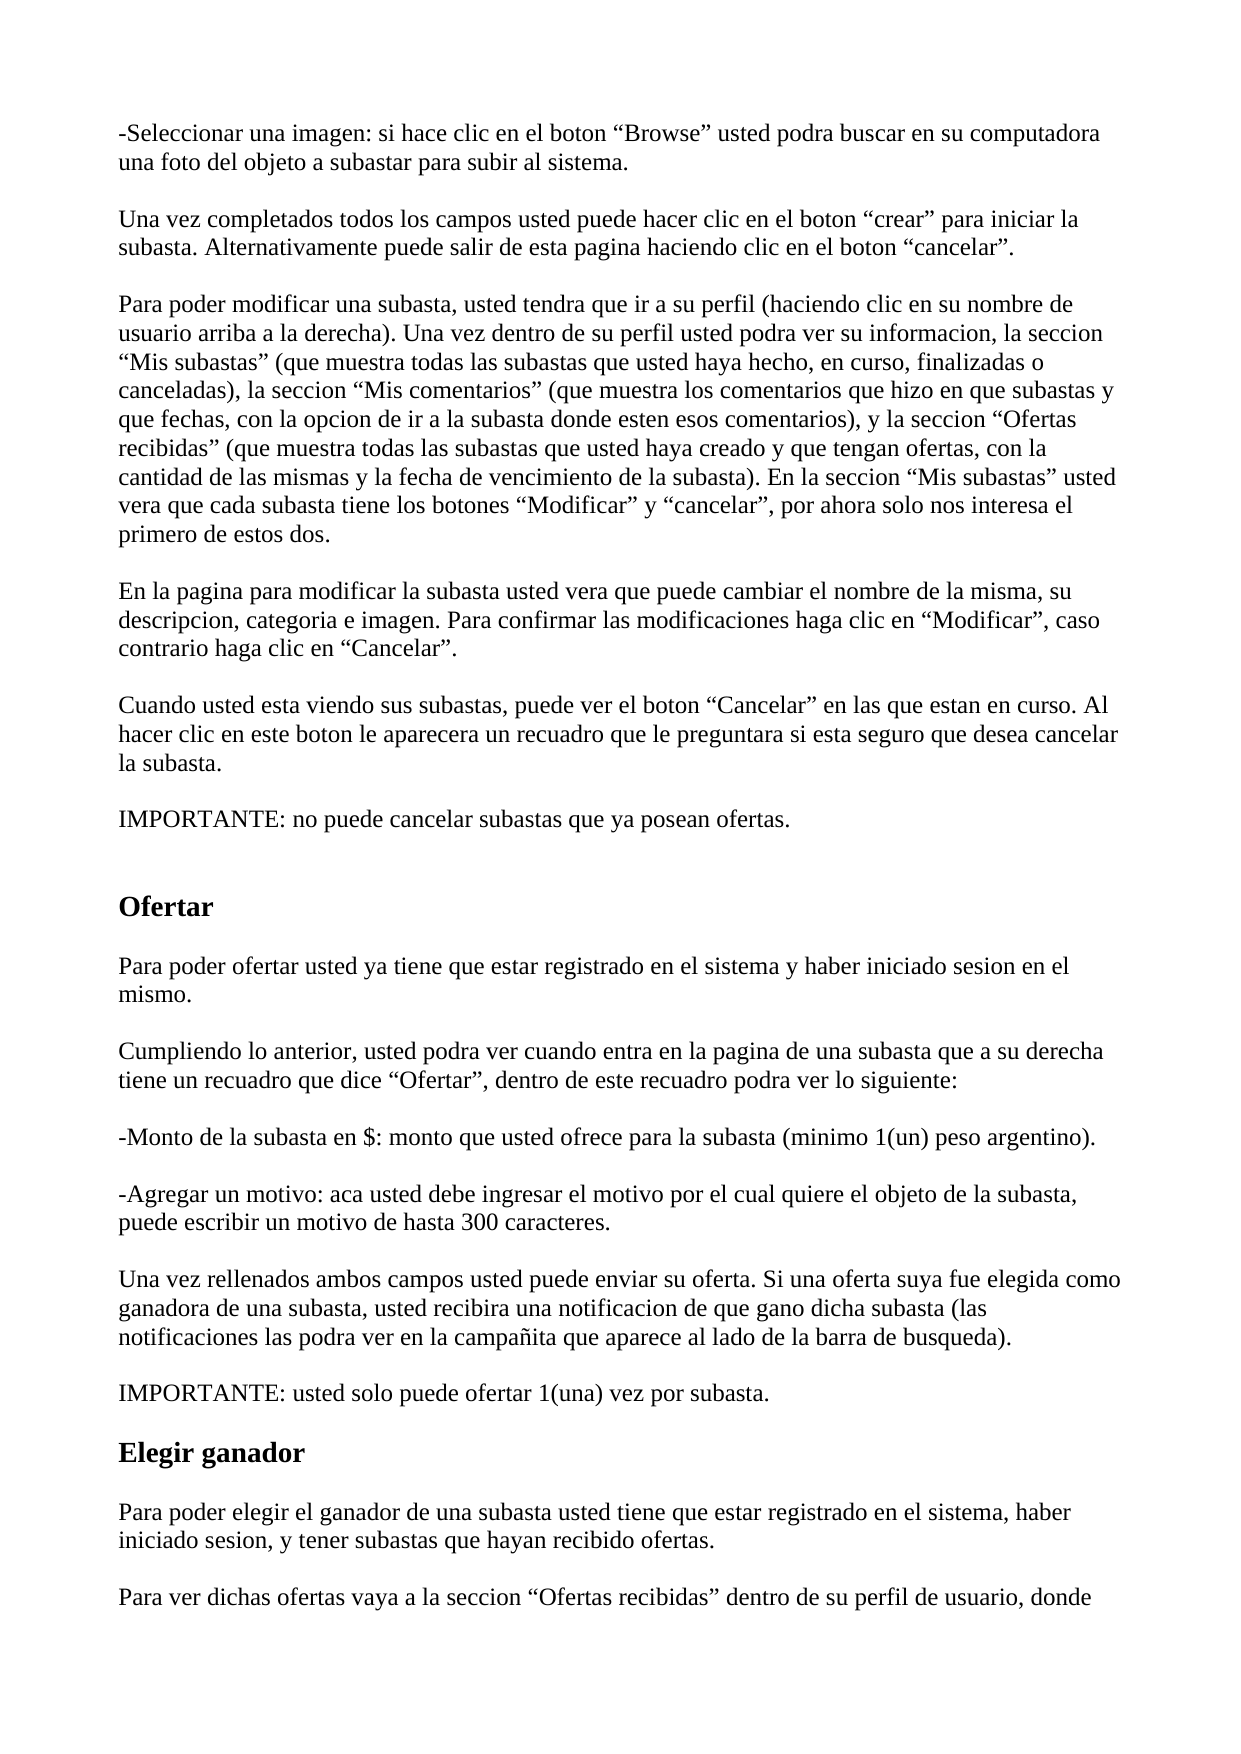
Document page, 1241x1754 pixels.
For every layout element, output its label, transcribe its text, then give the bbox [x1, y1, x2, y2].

text Cuando usted esta viendo sus subastas, puede ver el boton “Cancelar” en las que estan en curso. Al hacer clic en este boton le aparecera un recuadro que le preguntara si esta seguro que desea cancelar la subasta. [118, 690, 1122, 776]
text Para poder modificar una subasta, usted tendra que ir a su perfil (haciendo clic en su nombre de usuario arriba a la derecha). Una vez dentro de su perfil usted podra ver su informacion, la seccion “Mis subastas” (que muestra todas las subastas que usted haya hecho, en curso, finalizadas o canceladas), la seccion “Mis comentarios” (que muestra los comentarios que hizo en que subastas y que fechas, con la opcion de ir a la subasta donde esten esos comentarios), y la seccion “Ofertas recibidas” (que muestra todas las subastas que usted haya creado y que tengan ofertas, con la cantidad de las mismas y la fecha de vencimiento de la subasta). En la seccion “Mis subastas” usted vera que cada subasta tiene los botones “Modificar” y “cancelar”, por ahora solo nos interesa el primero de estos dos. [118, 289, 1122, 548]
text Para ver dichas ofertas vaya a la seccion “Ofertas recibidas” dentro de su perfil de usuario, donde [118, 1582, 1122, 1611]
text IMPORTANTE: no puede cancelar subastas que ya posean ofertas. [118, 804, 1122, 833]
text Una vez completados todos los campos usted puede hacer clic en el boton “crear” para iniciar la subasta. Alternativamente puede salir de esta pagina haciendo clic en el boton “cancelar”. [118, 204, 1122, 261]
text -Agregar un motivo: aca usted debe ingresar el motivo por el cual quiere el objeto de la subasta, puede escribir un motivo de hasta 300 caracteres. [118, 1179, 1122, 1236]
text IMPORTANTE: usted solo puede ofertar 1(una) vez por subasta. [118, 1378, 1122, 1407]
text Elegir ganador [118, 1435, 1122, 1469]
text Para poder ofertar usted ya tiene que estar registrado en el sistema y haber iniciado sesion en el mismo. [118, 951, 1122, 1008]
text -Seleccionar una imagen: si hace clic en el boton “Browse” usted podra buscar en su computadora una foto del objeto a subastar para subir al sistema. [118, 118, 1122, 176]
text En la pagina para modificar la subasta usted vera que puede cambiar el nombre de la misma, su descripcion, categoria e imagen. Para confirmar las modificaciones haga clic en “Modificar”, caso contrario haga clic en “Cancelar”. [118, 576, 1122, 662]
text -Monto de la subasta en $: monto que usted ofrece para la subasta (minimo 1(un) peso argentino). [118, 1122, 1122, 1151]
text Cumpliendo lo anterior, usted podra ver cuando entra en la pagina de una subasta que a su derecha tiene un recuadro que dice “Ofertar”, dentro de este recuadro podra ver lo siguiente: [118, 1036, 1122, 1094]
text Ofertar [118, 889, 1122, 923]
text Una vez rellenados ambos campos usted puede enviar su oferta. Si una oferta suya fue elegida como ganadora de una subasta, usted recibira una notificacion de que gano dicha subasta (las notificaciones las podra ver en la campañita que aparece al lado de la barra de busqueda). [118, 1264, 1122, 1350]
text Para poder elegir el ganador de una subasta usted tiene que estar registrado en el sistema, haber iniciado sesion, y tener subastas que hayan recibido ofertas. [118, 1497, 1122, 1554]
